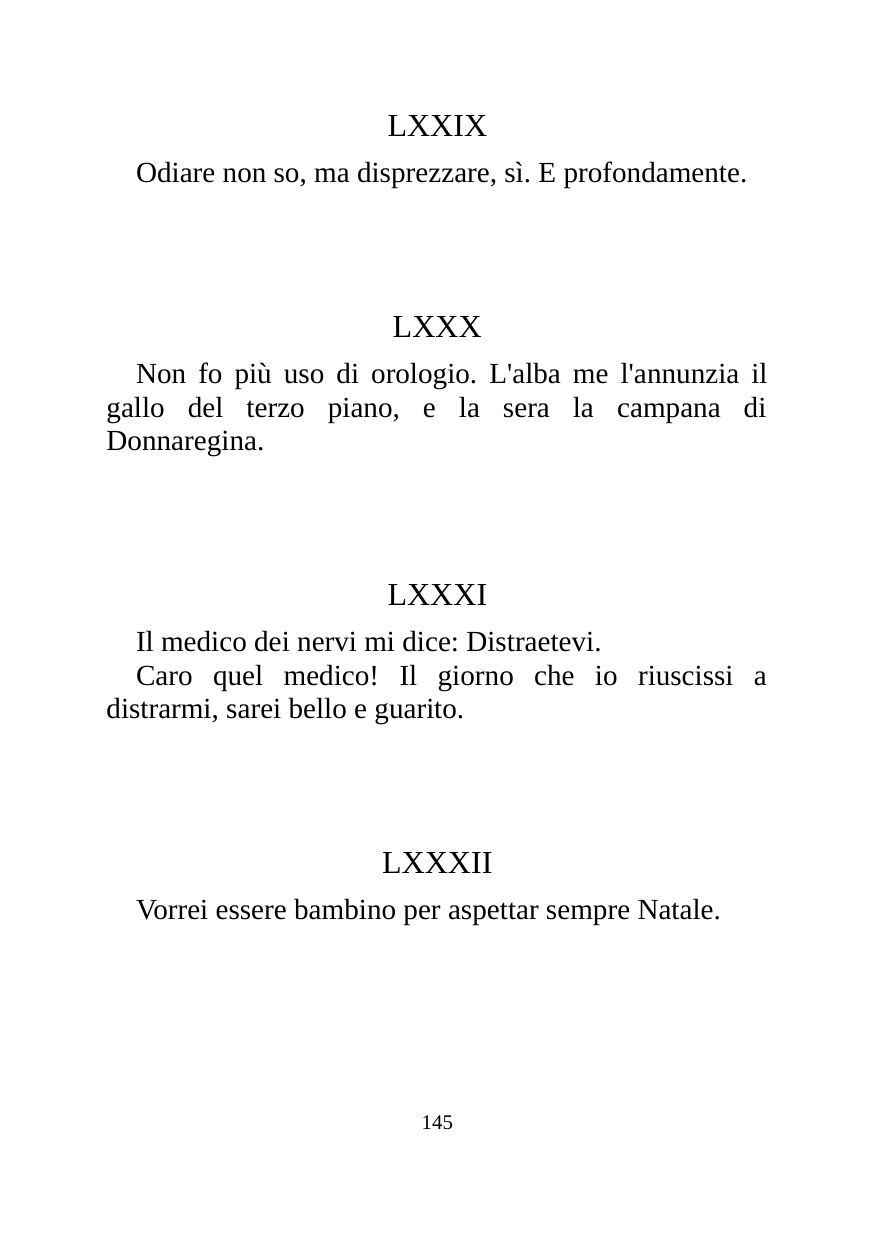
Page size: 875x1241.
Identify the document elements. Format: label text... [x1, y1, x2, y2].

text Il medico dei nervi mi dice: Distraetevi. [106, 624, 768, 658]
text Non fo più uso di orologio. L'alba me l'annunzia il gallo del terzo piano, e la sera la campana di Donnaregina. [106, 356, 768, 457]
text Vorrei essere bambino per aspettar sempre Natale. [106, 892, 768, 926]
text Caro quel medico! Il giorno che io riuscissi a distrarmi, sarei bello e guarito. [106, 658, 768, 725]
subtitle LXXXII [106, 843, 768, 880]
text Odiare non so, ma disprezzare, sì. E profondamente. [106, 156, 768, 189]
subtitle LXXIX [106, 106, 768, 143]
subtitle LXXX [106, 307, 768, 344]
subtitle LXXXI [106, 575, 768, 612]
